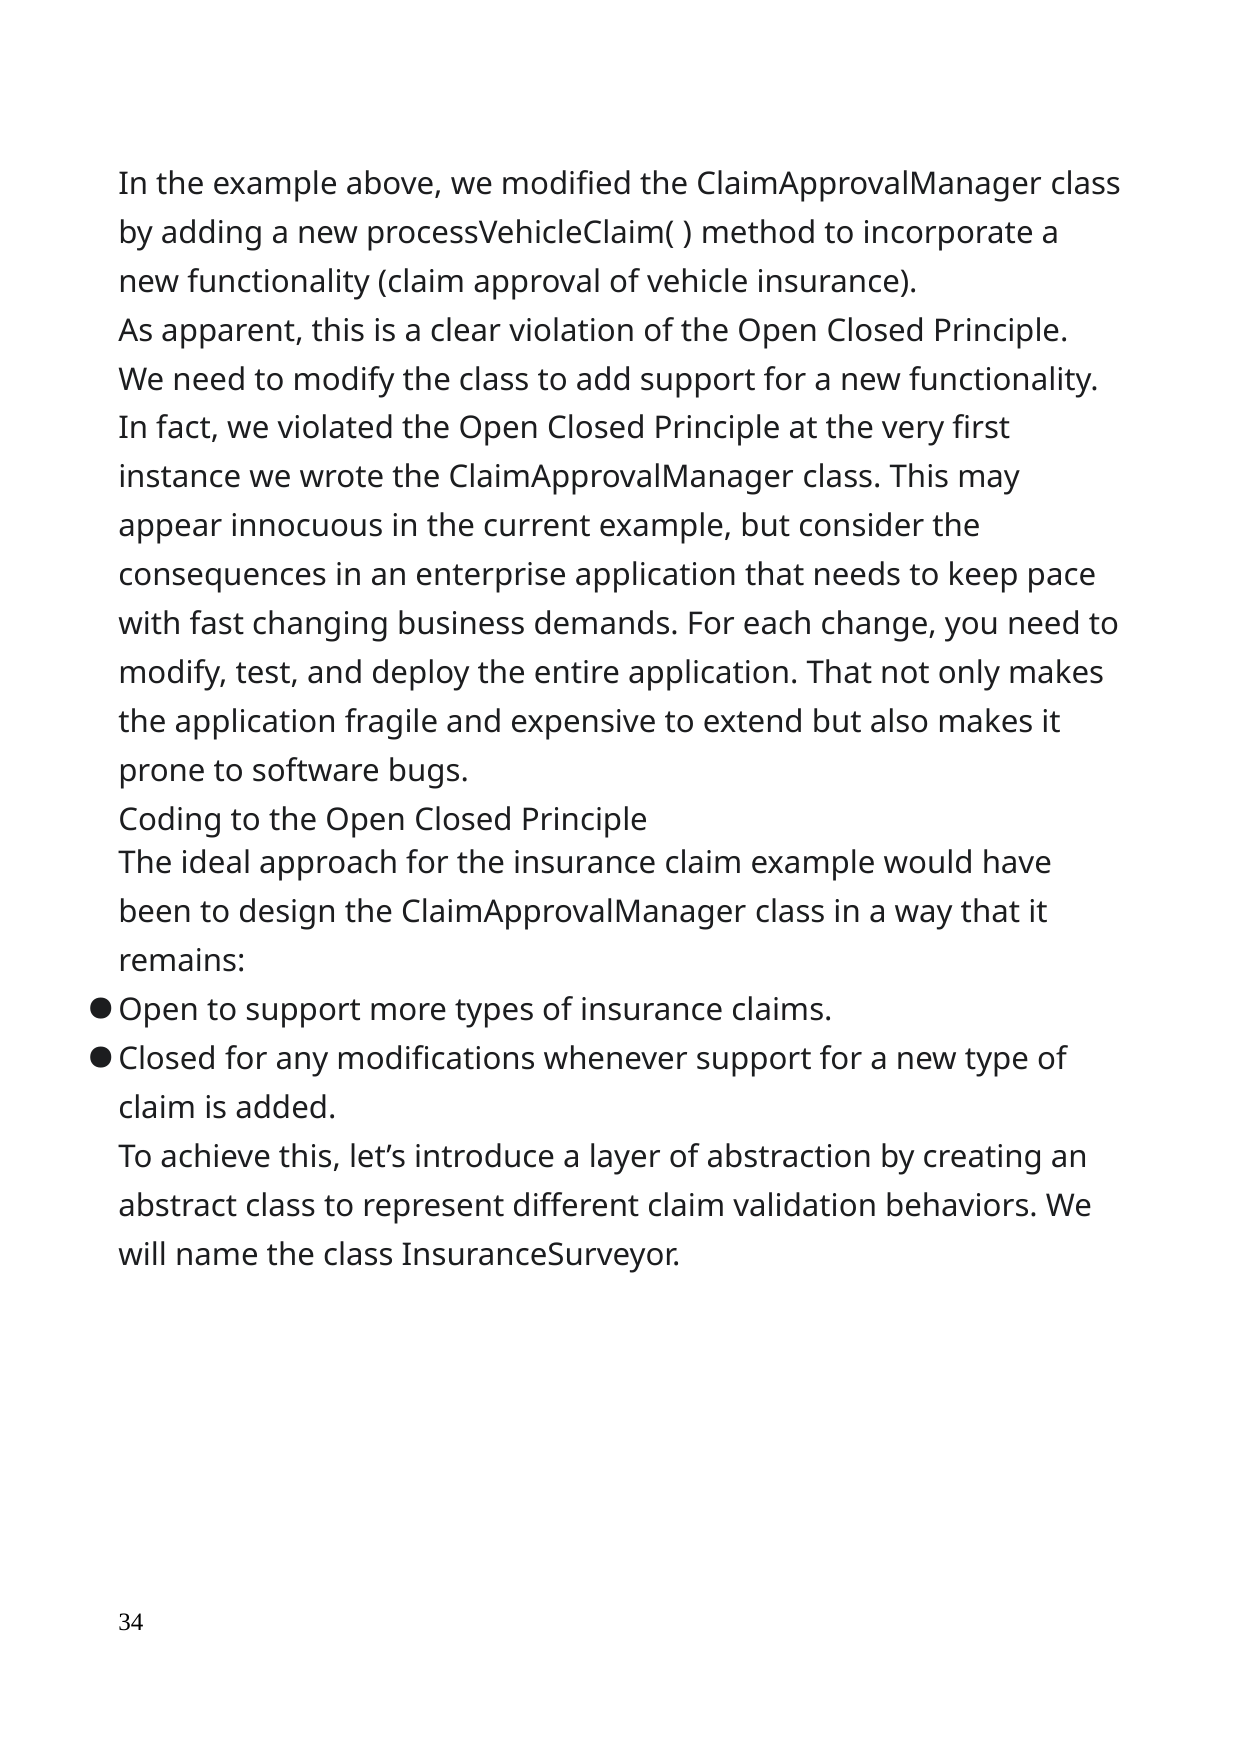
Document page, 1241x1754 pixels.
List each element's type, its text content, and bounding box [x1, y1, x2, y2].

subtitle Coding to the Open Closed Principle [118, 797, 1122, 840]
text To achieve this, let’s introduce a layer of abstraction by creating an abstract class to represent different claim validation behaviors. We will name the class InsuranceSurveyor. [118, 1133, 1122, 1274]
list Closed for any modifications whenever support for a new type of claim is added. [118, 1036, 1122, 1127]
text As apparent, this is a clear violation of the Open Closed Principle. We need to modify the class to add support for a new functionality. In fact, we violated the Open Closed Principle at the very first instance we wrote the ClaimApprovalManager class. This may appear innocuous in the current example, but consider the consequences in an enterprise application that needs to keep pace with fast changing business demands. For each change, you need to modify, test, and deploy the entire application. That not only makes the application fragile and expensive to extend but also makes it prone to software bugs. [118, 308, 1122, 791]
text The ideal approach for the insurance claim example would have been to design the ClaimApprovalManager class in a way that it remains: [118, 840, 1122, 980]
text In the example above, we modified the ClaimApprovalManager class by adding a new processVehicleClaim( ) method to incorporate a new functionality (claim approval of vehicle insurance). [118, 161, 1122, 301]
list Open to support more types of insurance claims. [118, 987, 1122, 1029]
